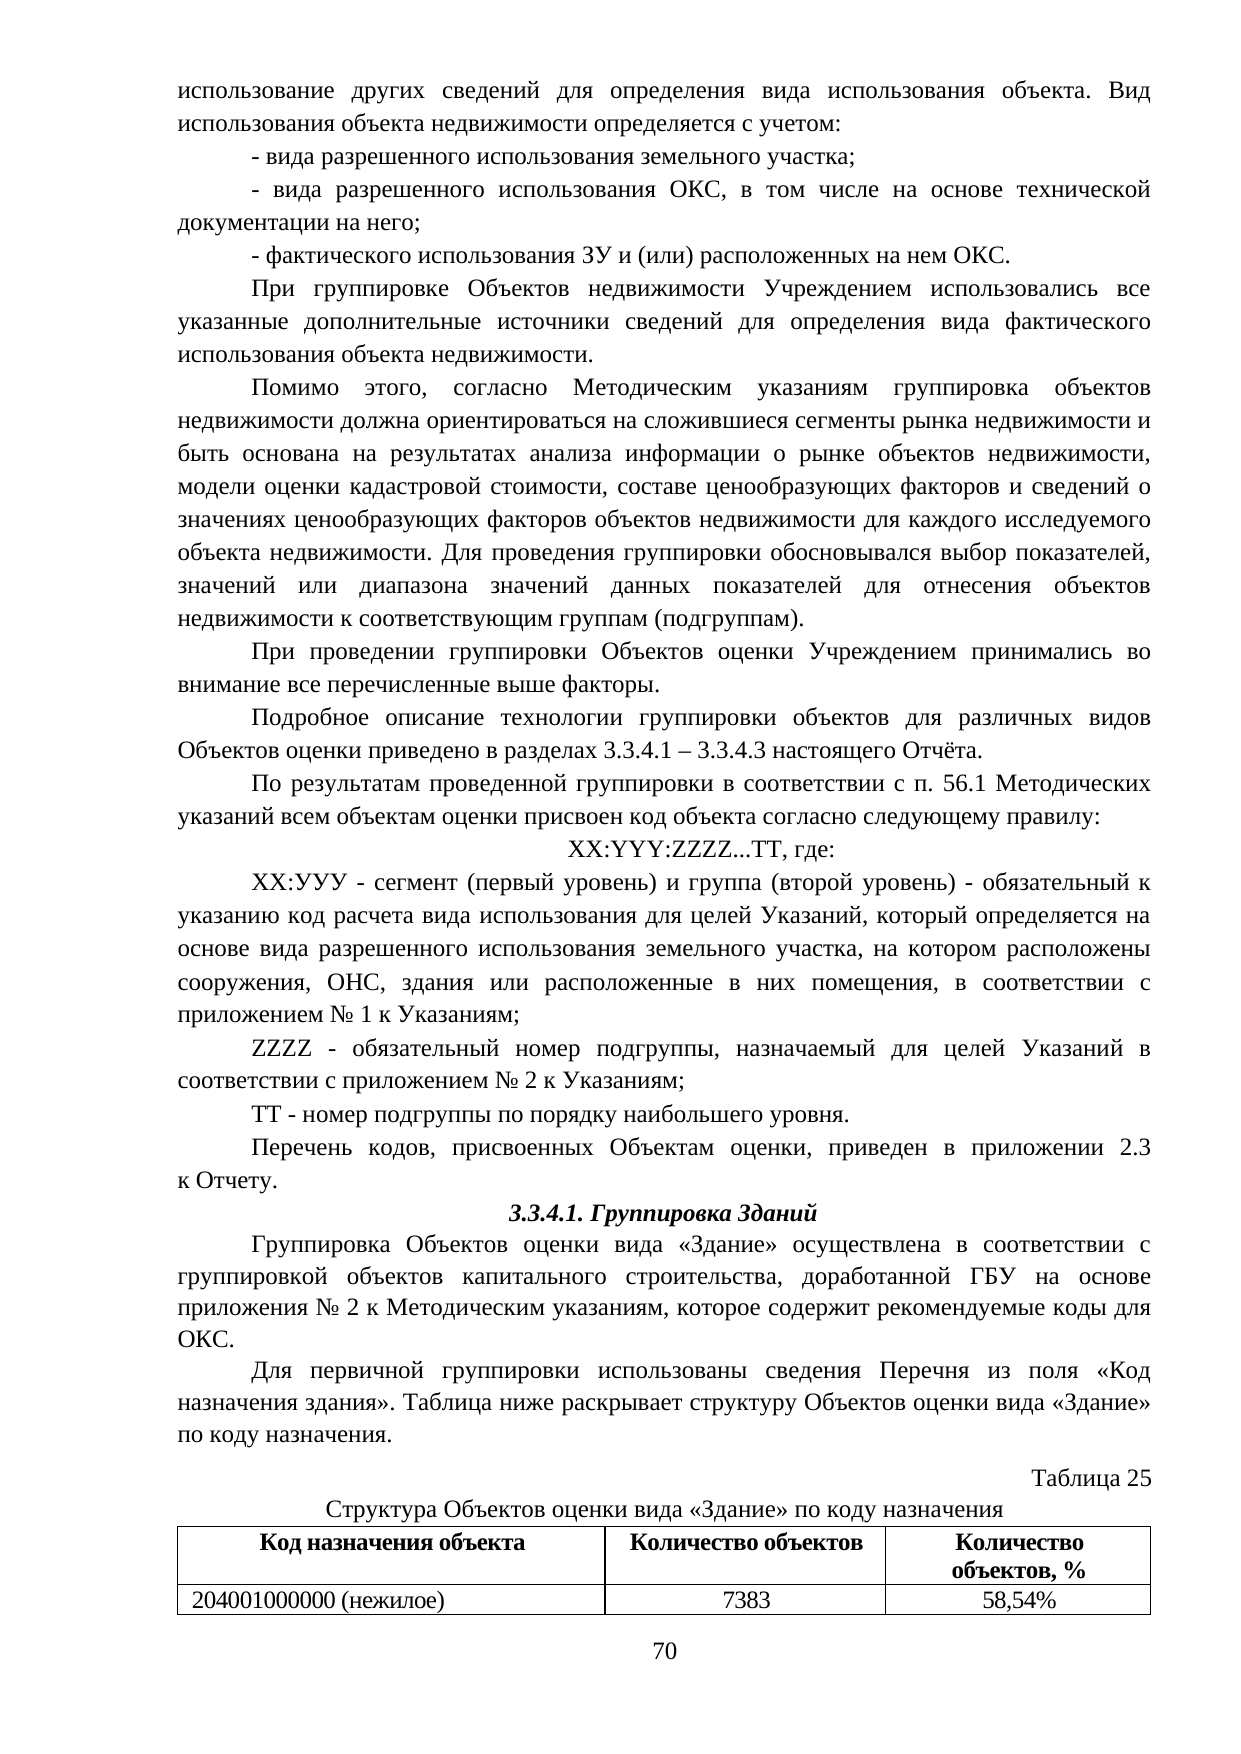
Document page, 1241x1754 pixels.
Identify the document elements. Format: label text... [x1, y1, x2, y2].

text По результатам проведенной группировки в соответствии с п. 56.1 Методических указаний всем объектам оценки присвоен код объекта согласно следующему правилу: [177, 768, 1152, 830]
text Таблица 25 [177, 1463, 1152, 1491]
text Группировка Объектов оценки вида «Здание» осуществлена в соответствии с группировкой объектов капитального строительства, доработанной ГБУ на основе приложения № 2 к Методическим указаниям, которое содержит рекомендуемые коды для ОКС. [177, 1229, 1152, 1353]
text XX:YYY:ZZZZ...TT, где: [177, 834, 1152, 863]
table_header Код назначения объекта [178, 1527, 604, 1584]
text Подробное описание технологии группировки объектов для различных видов Объектов оценки приведено в разделах 3.3.4.1 – 3.3.4.3 настоящего Отчёта. [177, 702, 1152, 764]
text ТТ - номер подгруппы по порядку наибольшего уровня. [177, 1099, 1152, 1127]
table_cell 58,54% [886, 1585, 1150, 1614]
text Помимо этого, согласно Методическим указаниям группировка объектов недвижимости должна ориентироваться на сложившиеся сегменты рынка недвижимости и быть основана на результатах анализа информации о рынке объектов недвижимости, модели оценки кадастровой стоимости, составе ценообразующих факторов и сведений о значениях ценообразующих факторов объектов недвижимости для каждого исследуемого объекта недвижимости. Для проведения группировки обосновывался выбор показателей, значений или диапазона значений данных показателей для отнесения объектов недвижимости к соответствующим группам (подгруппам). [177, 372, 1152, 632]
text ZZZZ - обязательный номер подгруппы, назначаемый для целей Указаний в соответствии с приложением № 2 к Указаниям; [177, 1033, 1152, 1094]
text Для первичной группировки использованы сведения Перечня из поля «Код назначения здания». Таблица ниже раскрывает структуру Объектов оценки вида «Здание» по коду назначения. [177, 1356, 1152, 1447]
text Структура Объектов оценки вида «Здание» по коду назначения [177, 1494, 1152, 1523]
text При проведении группировки Объектов оценки Учреждением принимались во внимание все перечисленные выше факторы. [177, 636, 1152, 698]
text ХХ:УУУ - сегмент (первый уровень) и группа (второй уровень) - обязательный к указанию код расчета вида использования для целей Указаний, который определяется на основе вида разрешенного использования земельного участка, на котором расположены сооружения, ОНС, здания или расположенные в них помещения, в соответствии с приложением № 1 к Указаниям; [177, 867, 1152, 1028]
text - вида разрешенного использования ОКС, в том числе на основе технической документации на него; [177, 174, 1152, 236]
table_header Количество объектов [606, 1527, 885, 1584]
table_cell 7383 [606, 1585, 885, 1614]
text использование других сведений для определения вида использования объекта. Вид использования объекта недвижимости определяется с учетом: [177, 75, 1152, 137]
text 3.3.4.1. Группировка Зданий [177, 1198, 1152, 1226]
text - вида разрешенного использования земельного участка; [177, 141, 1152, 170]
text Перечень кодов, присвоенных Объектам оценки, приведен в приложении 2.3 к Отчету. [177, 1132, 1152, 1193]
table_cell 204001000000 (нежилое) [178, 1585, 604, 1614]
text - фактического использования ЗУ и (или) расположенных на нем ОКС. [177, 240, 1152, 269]
table_header Количество объектов, % [886, 1527, 1150, 1584]
text При группировке Объектов недвижимости Учреждением использовались все указанные дополнительные источники сведений для определения вида фактического использования объекта недвижимости. [177, 273, 1152, 368]
